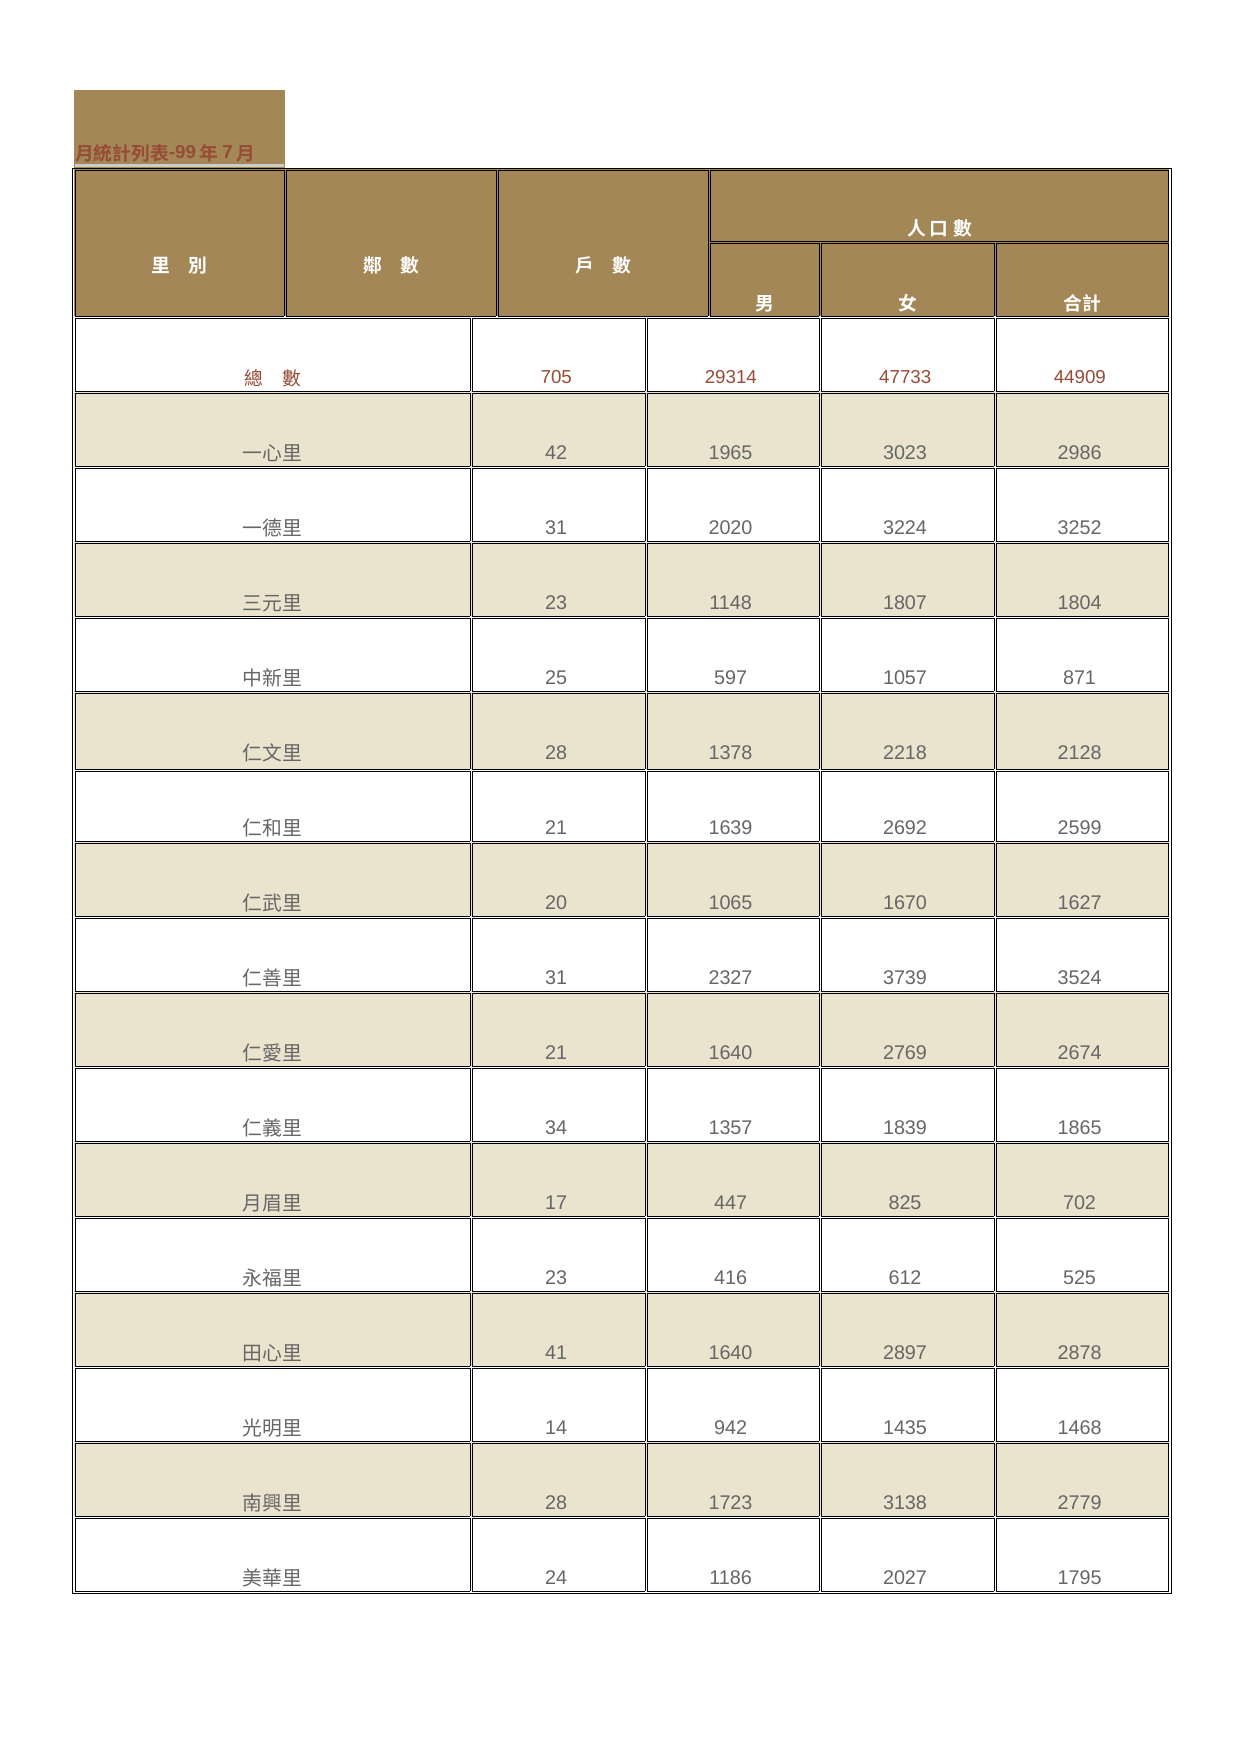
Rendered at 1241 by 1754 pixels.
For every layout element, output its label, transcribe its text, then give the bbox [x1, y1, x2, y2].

table_cell 17 [473, 1144, 645, 1216]
table_cell 705 [473, 319, 645, 391]
table_cell 3739 [822, 919, 994, 991]
table_cell 3138 [822, 1444, 994, 1516]
table_cell 人 口 數 [711, 171, 1168, 241]
table_cell 2027 [822, 1519, 994, 1591]
table_cell 2986 [997, 394, 1168, 466]
table_cell 鄰 數 [287, 171, 496, 316]
table_cell 一德里 [76, 469, 470, 541]
table_cell 總 數 [76, 319, 470, 391]
table_cell 1378 [648, 694, 819, 769]
table_cell 2779 [997, 1444, 1168, 1516]
table_cell 三元里 [76, 544, 470, 616]
table_cell 3023 [822, 394, 994, 466]
table_cell 1795 [997, 1519, 1168, 1591]
table_cell 永福里 [76, 1219, 470, 1291]
table_cell 美華里 [76, 1519, 470, 1591]
table_cell 29314 [648, 319, 819, 391]
table_cell 田心里 [76, 1294, 470, 1366]
table_cell 1670 [822, 844, 994, 916]
table_cell 41 [473, 1294, 645, 1366]
table_cell 1723 [648, 1444, 819, 1516]
table_cell 24 [473, 1519, 645, 1591]
table_cell 合計 [997, 244, 1168, 316]
table_cell 702 [997, 1144, 1168, 1216]
table_cell 里 別 [76, 171, 284, 316]
table_cell 28 [473, 694, 645, 769]
table_cell 20 [473, 844, 645, 916]
table_cell 男 [711, 244, 819, 316]
table_cell 1627 [997, 844, 1168, 916]
table_cell 597 [648, 619, 819, 691]
table_cell 1148 [648, 544, 819, 616]
table_cell 23 [473, 544, 645, 616]
table_cell 2020 [648, 469, 819, 541]
table_cell 1640 [648, 1294, 819, 1366]
table_cell 14 [473, 1369, 645, 1441]
table_cell 1640 [648, 994, 819, 1066]
table_cell 31 [473, 919, 645, 991]
table_cell 2327 [648, 919, 819, 991]
table_cell 525 [997, 1219, 1168, 1291]
table_cell 42 [473, 394, 645, 466]
table_cell 1186 [648, 1519, 819, 1591]
table_cell 25 [473, 619, 645, 691]
table_cell 31 [473, 469, 645, 541]
table_cell 2674 [997, 994, 1168, 1066]
table_cell 1639 [648, 772, 819, 841]
table_cell 612 [822, 1219, 994, 1291]
table_cell 1965 [648, 394, 819, 466]
table_cell 825 [822, 1144, 994, 1216]
table_cell 光明里 [76, 1369, 470, 1441]
table_cell 1468 [997, 1369, 1168, 1441]
table_cell 1435 [822, 1369, 994, 1441]
table_cell 1357 [648, 1069, 819, 1141]
table_cell 1057 [822, 619, 994, 691]
table_cell 47733 [822, 319, 994, 391]
table_cell 2897 [822, 1294, 994, 1366]
table_cell 3524 [997, 919, 1168, 991]
table_cell 2128 [997, 694, 1168, 769]
table_cell 1804 [997, 544, 1168, 616]
table_cell 女 [822, 244, 994, 316]
table_cell 仁文里 [76, 694, 470, 769]
table_cell 1065 [648, 844, 819, 916]
table_cell 一心里 [76, 394, 470, 466]
table_cell 仁武里 [76, 844, 470, 916]
table_cell 871 [997, 619, 1168, 691]
table_cell 仁愛里 [76, 994, 470, 1066]
table_cell 2692 [822, 772, 994, 841]
table_cell 1807 [822, 544, 994, 616]
table_cell 34 [473, 1069, 645, 1141]
table_cell 仁善里 [76, 919, 470, 991]
table_cell 3252 [997, 469, 1168, 541]
table_cell 2218 [822, 694, 994, 769]
table_cell 南興里 [76, 1444, 470, 1516]
table_cell 2599 [997, 772, 1168, 841]
table_cell 21 [473, 994, 645, 1066]
table_cell 44909 [997, 319, 1168, 391]
table_cell 月眉里 [76, 1144, 470, 1216]
table_cell 416 [648, 1219, 819, 1291]
table_cell 仁和里 [76, 772, 470, 841]
table_cell 942 [648, 1369, 819, 1441]
table_cell 3224 [822, 469, 994, 541]
table_header 月統計列表-99年7月 [74, 90, 285, 168]
table_cell 1839 [822, 1069, 994, 1141]
table_cell 戶 數 [499, 171, 708, 316]
table_cell 中新里 [76, 619, 470, 691]
table_cell 2878 [997, 1294, 1168, 1366]
table_cell 447 [648, 1144, 819, 1216]
table_cell 仁義里 [76, 1069, 470, 1141]
table_cell 28 [473, 1444, 645, 1516]
table_cell 23 [473, 1219, 645, 1291]
table_cell 2769 [822, 994, 994, 1066]
table_cell 1865 [997, 1069, 1168, 1141]
table_cell 21 [473, 772, 645, 841]
